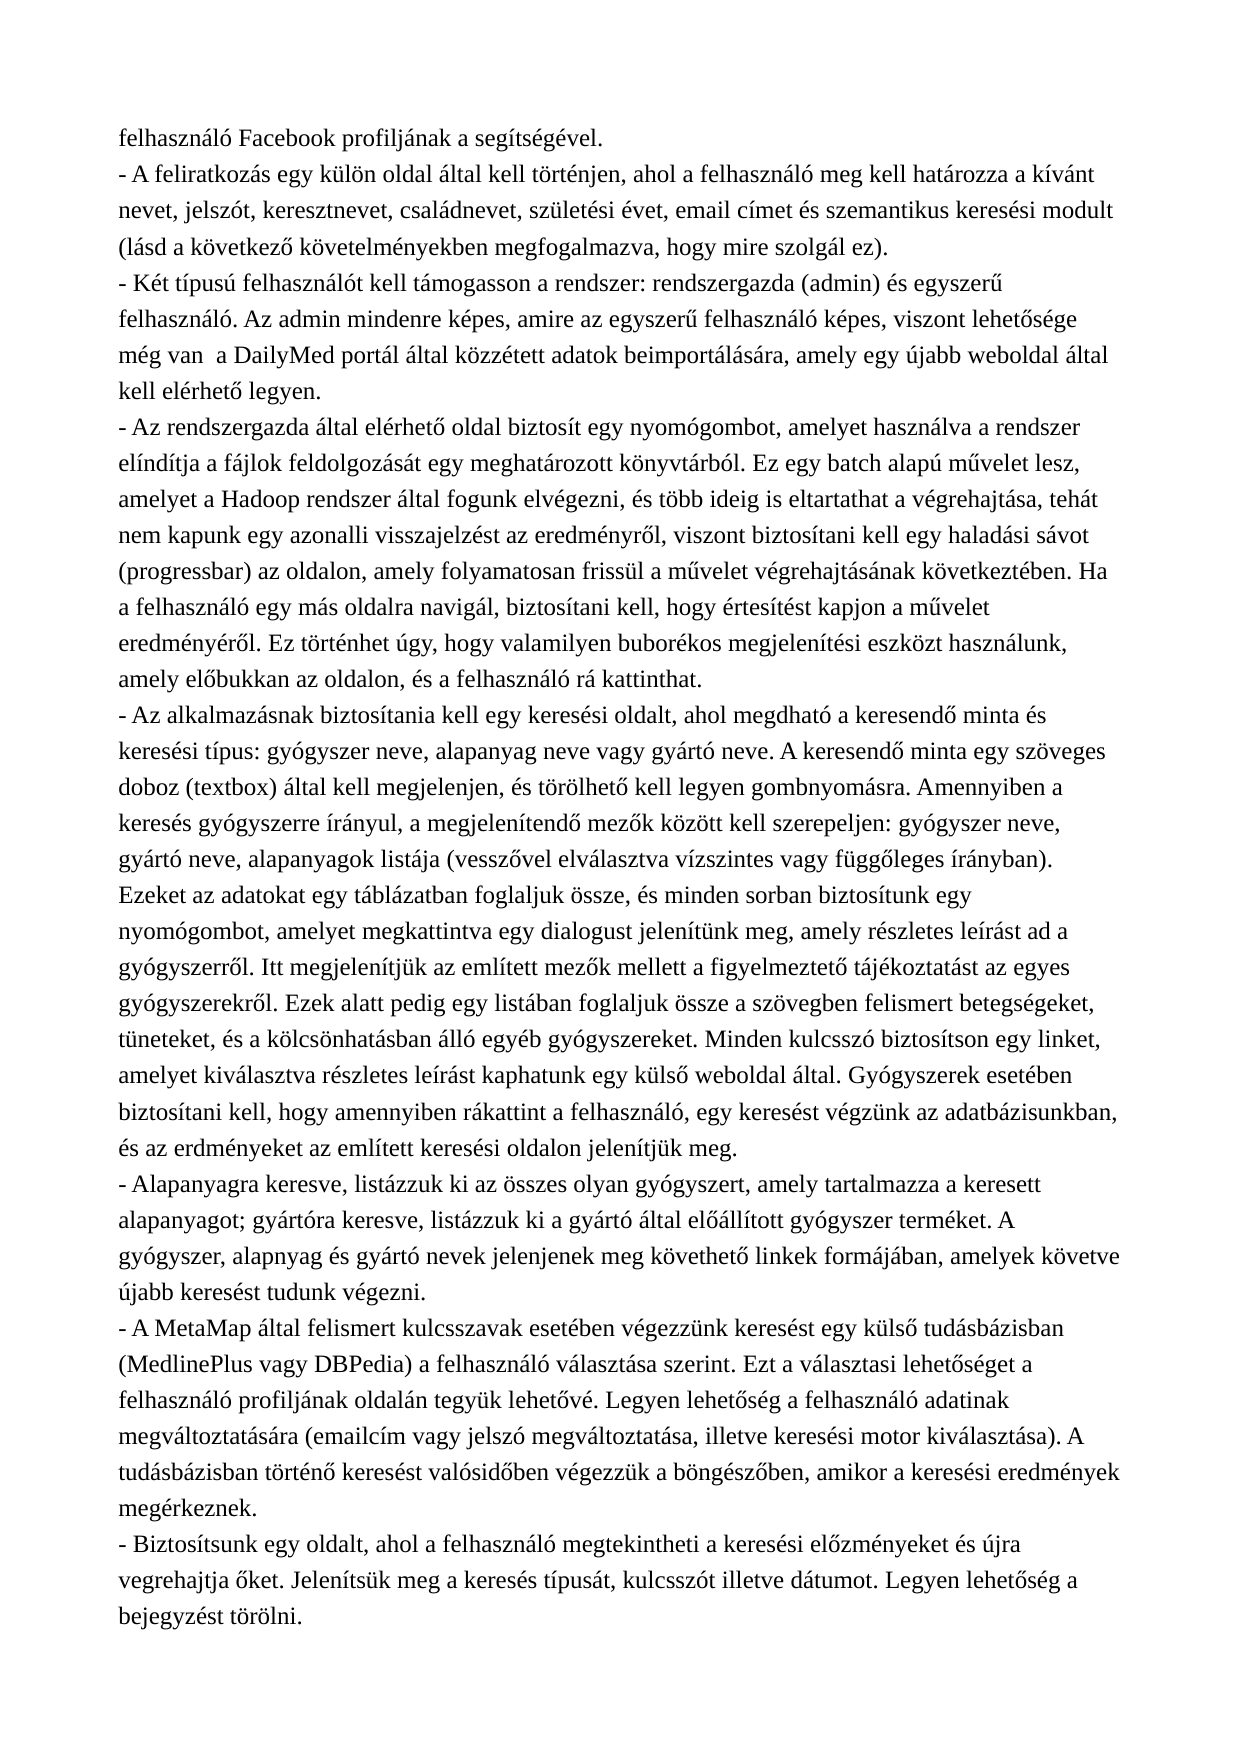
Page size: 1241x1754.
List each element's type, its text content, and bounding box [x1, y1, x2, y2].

text - A feliratkozás egy külön oldal által kell történjen, ahol a felhasználó meg kell határozza a kívánt nevet, jelszót, keresztnevet, családnevet, születési évet, email címet és szemantikus keresési modult (lásd a következő követelményekben megfogalmazva, hogy mire szolgál ez). [118, 154, 1122, 262]
text - Alapanyagra keresve, listázzuk ki az összes olyan gyógyszert, amely tartalmazza a keresett alapanyagot; gyártóra keresve, listázzuk ki a gyártó által előállított gyógyszer terméket. A gyógyszer, alapnyag és gyártó nevek jelenjenek meg követhető linkek formájában, amelyek követve újabb keresést tudunk végezni. [118, 1163, 1122, 1307]
text - Két típusú felhasználót kell támogasson a rendszer: rendszergazda (admin) és egyszerű felhasználó. Az admin mindenre képes, amire az egyszerű felhasználó képes, viszont lehetősége még van a DailyMed portál által közzétett adatok beimportálására, amely egy újabb weboldal által kell elérhető legyen. [118, 262, 1122, 406]
text - Biztosítsunk egy oldalt, ahol a felhasználó megtekintheti a keresési előzményeket és újra vegrehajtja őket. Jelenítsük meg a keresés típusát, kulcsszót illetve dátumot. Legyen lehetőség a bejegyzést törölni. [118, 1524, 1122, 1632]
text - A MetaMap által felismert kulcsszavak esetében végezzünk keresést egy külső tudásbázisban (MedlinePlus vagy DBPedia) a felhasználó választása szerint. Ezt a választasi lehetőséget a felhasználó profiljának oldalán tegyük lehetővé. Legyen lehetőség a felhasználó adatinak megváltoztatására (emailcím vagy jelszó megváltoztatása, illetve keresési motor kiválasztása). A tudásbázisban történő keresést valósidőben végezzük a böngészőben, amikor a keresési eredmények megérkeznek. [118, 1307, 1122, 1524]
text - Az alkalmazásnak biztosítania kell egy keresési oldalt, ahol megdható a keresendő minta és keresési típus: gyógyszer neve, alapanyag neve vagy gyártó neve. A keresendő minta egy szöveges doboz (textbox) által kell megjelenjen, és törölhető kell legyen gombnyomásra. Amennyiben a keresés gyógyszerre írányul, a megjelenítendő mezők között kell szerepeljen: gyógyszer neve, gyártó neve, alapanyagok listája (vesszővel elválasztva vízszintes vagy függőleges írányban). Ezeket az adatokat egy táblázatban foglaljuk össze, és minden sorban biztosítunk egy nyomógombot, amelyet megkattintva egy dialogust jelenítünk meg, amely részletes leírást ad a gyógyszerről. Itt megjelenítjük az említett mezők mellett a figyelmeztető tájékoztatást az egyes gyógyszerekről. Ezek alatt pedig egy listában foglaljuk össze a szövegben felismert betegségeket, tüneteket, és a kölcsönhatásban álló egyéb gyógyszereket. Minden kulcsszó biztosítson egy linket, amelyet kiválasztva részletes leírást kaphatunk egy külső weboldal által. Gyógyszerek esetében biztosítani kell, hogy amennyiben rákattint a felhasználó, egy keresést végzünk az adatbázisunkban, és az erdményeket az említett keresési oldalon jelenítjük meg. [118, 695, 1122, 1163]
text felhasználó Facebook profiljának a segítségével. [118, 118, 1122, 154]
text - Az rendszergazda által elérhető oldal biztosít egy nyomógombot, amelyet használva a rendszer elíndítja a fájlok feldolgozását egy meghatározott könyvtárból. Ez egy batch alapú művelet lesz, amelyet a Hadoop rendszer által fogunk elvégezni, és több ideig is eltartathat a végrehajtása, tehát nem kapunk egy azonalli visszajelzést az eredményről, viszont biztosítani kell egy haladási sávot (progressbar) az oldalon, amely folyamatosan frissül a művelet végrehajtásának következtében. Ha a felhasználó egy más oldalra navigál, biztosítani kell, hogy értesítést kapjon a művelet eredményéről. Ez történhet úgy, hogy valamilyen buborékos megjelenítési eszközt használunk, amely előbukkan az oldalon, és a felhasználó rá kattinthat. [118, 406, 1122, 695]
